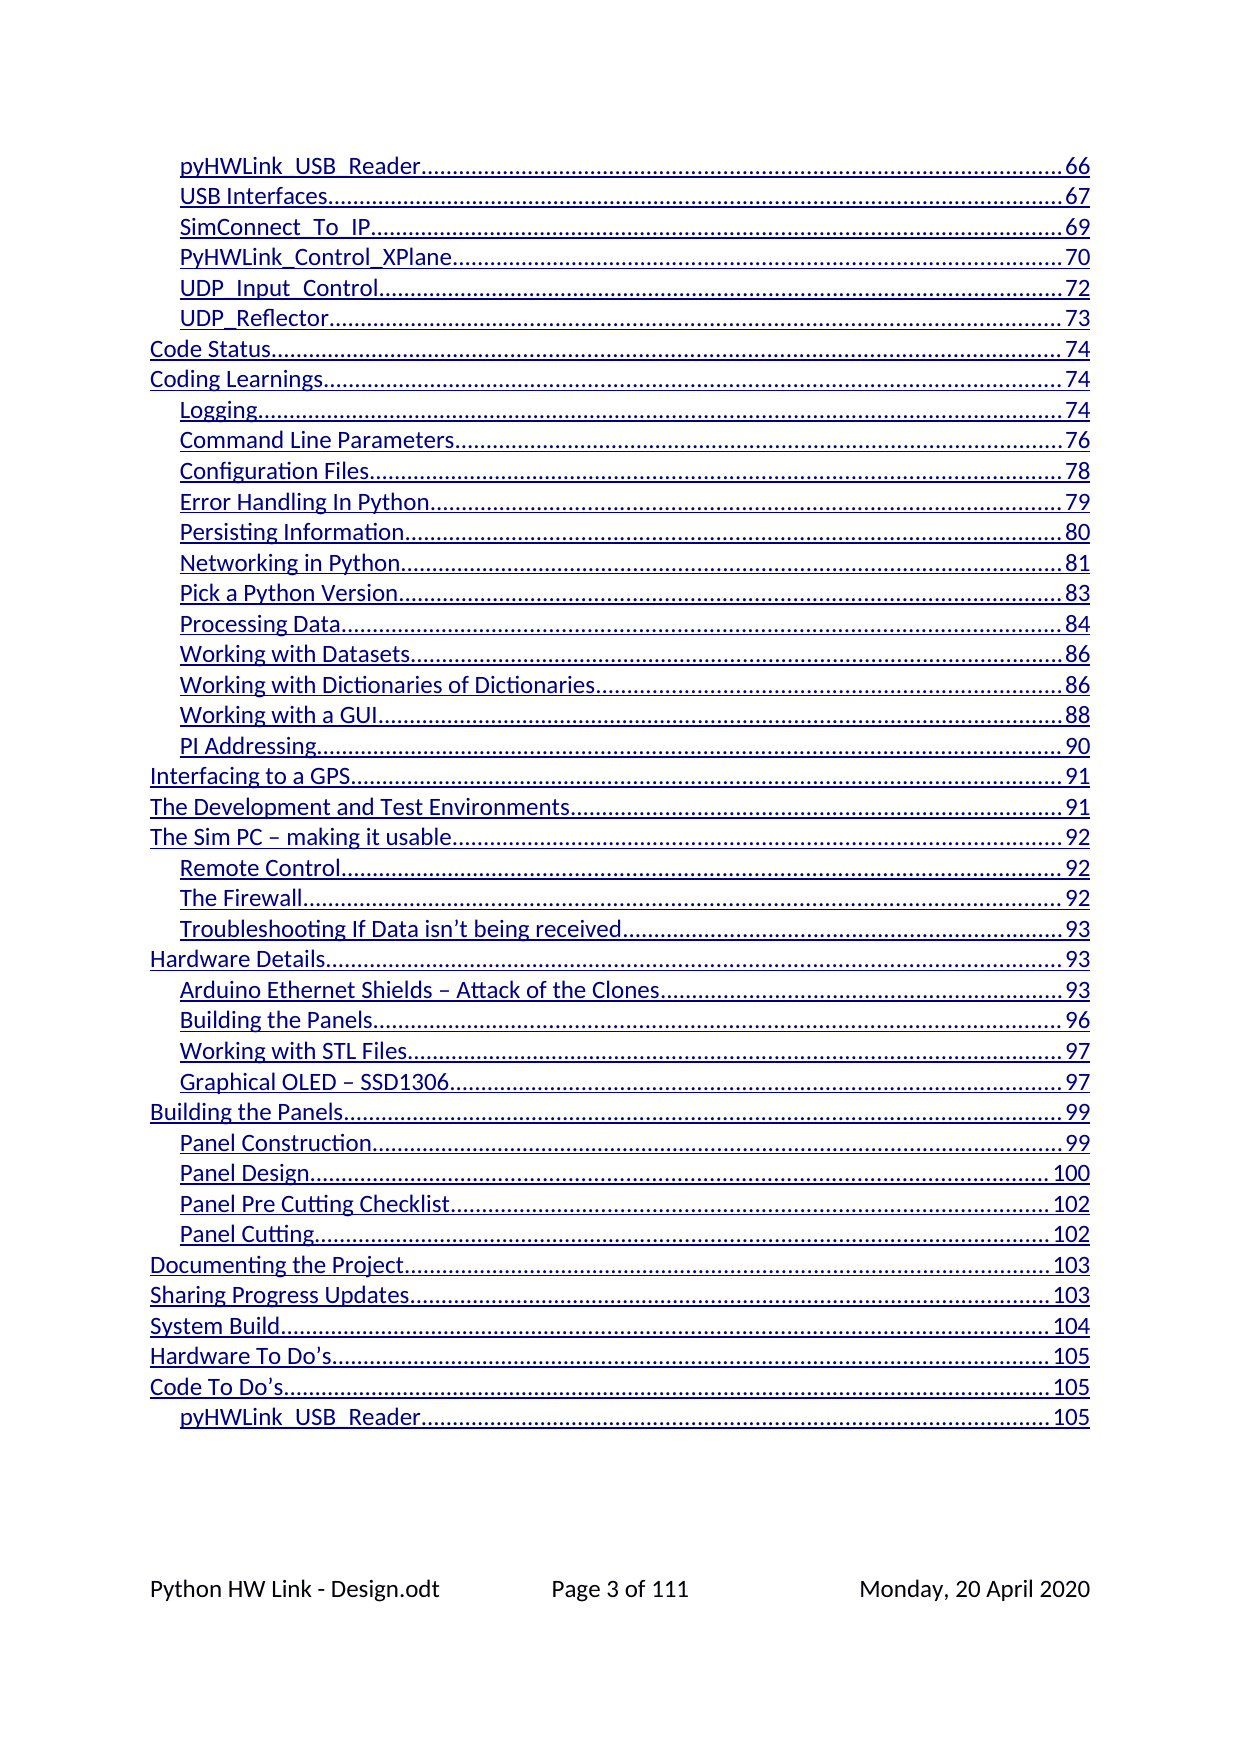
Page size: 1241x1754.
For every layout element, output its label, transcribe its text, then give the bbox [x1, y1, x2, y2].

text [179, 604, 1090, 608]
text Interfacing to a GPS 91 [150, 760, 1090, 786]
text [179, 726, 1090, 730]
text [179, 482, 1090, 486]
text PyHWLink_Control_XPlane 70 [179, 242, 1090, 268]
text Remote Control 92 [179, 852, 1090, 878]
text pyHWLink_USB_Reader 66 [179, 150, 1090, 176]
text Working with Dictionaries of Dictionaries 86 [179, 669, 1090, 695]
text Building the Panels 96 [179, 1004, 1090, 1031]
text [179, 299, 1090, 303]
text Error Handling In Python 79 [179, 486, 1090, 512]
text Command Line Parameters 76 [179, 425, 1090, 451]
text Panel Construction 99 [179, 1127, 1090, 1153]
text Hardware Details 93 [150, 943, 1090, 970]
text Documenting the Project 103 [150, 1249, 1090, 1275]
text Graphical OLED – SSD1306 97 [179, 1066, 1090, 1092]
text Panel Design 100 [179, 1157, 1090, 1183]
text PI Addressing 90 [179, 730, 1090, 756]
text System Build 104 [150, 1310, 1090, 1336]
text Working with STL Files 97 [179, 1035, 1090, 1061]
text The Firewall 92 [179, 882, 1090, 909]
text Building the Panels 99 [150, 1096, 1090, 1122]
text [179, 207, 1090, 211]
text [179, 665, 1090, 669]
text Panel Pre Cutting Checklist 102 [179, 1188, 1090, 1214]
text SimConnect_To_IP 69 [179, 211, 1090, 237]
text [179, 1428, 1090, 1432]
text [179, 421, 1090, 425]
text Networking in Python 81 [179, 547, 1090, 573]
text Code Status 74 [150, 333, 1090, 359]
text Code To Do’s 105 [150, 1371, 1090, 1397]
text UDP_Reflector 73 [179, 303, 1090, 329]
text [179, 1062, 1090, 1066]
text Working with Datasets 86 [179, 638, 1090, 664]
text [179, 238, 1090, 242]
text USB Interfaces 67 [179, 181, 1090, 206]
text The Sim PC – making it usable 92 [150, 821, 1090, 848]
text Configuration Files 78 [179, 455, 1090, 481]
text Hardware To Do’s 105 [150, 1340, 1090, 1366]
text [179, 177, 1090, 181]
text Troubleshooting If Data isn’t being received 93 [179, 913, 1090, 939]
text Working with a GUI 88 [179, 699, 1090, 725]
text [179, 1245, 1090, 1249]
text pyHWLink_USB_Reader 105 [179, 1401, 1090, 1427]
text Processing Data 84 [179, 608, 1090, 634]
text [179, 1184, 1090, 1188]
text UDP_Input_Control 72 [179, 272, 1090, 298]
text [179, 543, 1090, 547]
text Arduino Ethernet Shields – Attack of the Clones 93 [179, 974, 1090, 1000]
text Panel Cutting 102 [179, 1218, 1090, 1244]
text Pick a Python Version 83 [179, 577, 1090, 603]
text The Development and Test Environments 91 [150, 791, 1090, 817]
text Sharing Progress Updates 103 [150, 1279, 1090, 1305]
text Persisting Information 80 [179, 516, 1090, 542]
text Coding Learnings 74 [150, 364, 1090, 390]
text Logging 74 [179, 394, 1090, 420]
